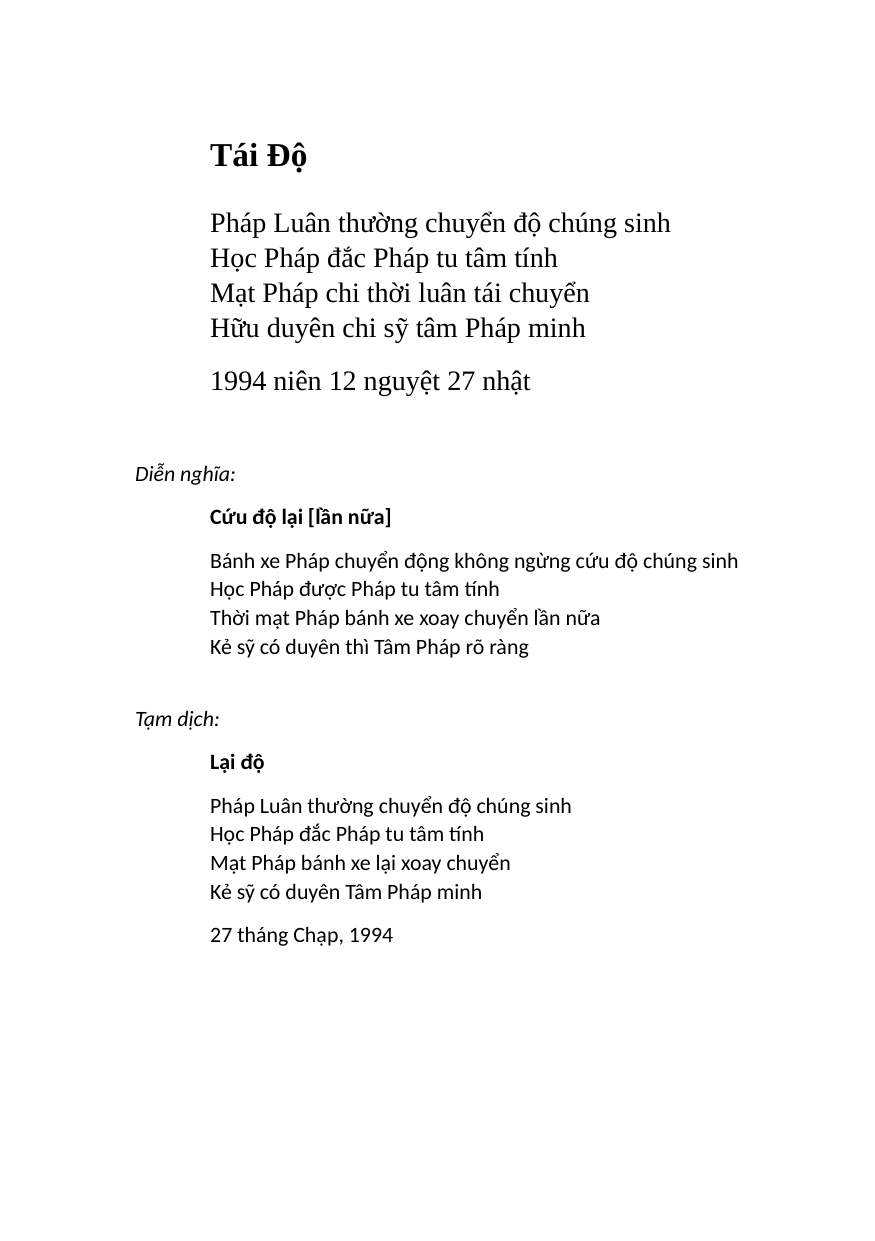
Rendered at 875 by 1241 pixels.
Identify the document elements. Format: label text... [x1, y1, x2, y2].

text Lại độ [210, 748, 739, 775]
text Diễn nghĩa: [135, 460, 739, 487]
text Tạm dịch: [135, 676, 739, 732]
text 1994 niên 12 nguyệt 27 nhật [210, 364, 739, 396]
text 27 tháng Chạp, 1994 [210, 921, 739, 948]
text Pháp Luân thường chuyển độ chúng sinh Học Pháp đắc Pháp tu tâm tính Mạt Pháp bánh xe lại xoay chuyển Kẻ sỹ có duyên Tâm Pháp minh [210, 792, 739, 905]
text Pháp Luân thường chuyển độ chúng sinh Học Pháp đắc Pháp tu tâm tính Mạt Pháp chi thời luân tái chuyển Hữu duyên chi sỹ tâm Pháp minh [210, 206, 739, 343]
text Cứu độ lại [lần nữa] [210, 503, 739, 530]
text Bánh xe Pháp chuyển động không ngừng cứu độ chúng sinh Học Pháp được Pháp tu tâm tính Thời mạt Pháp bánh xe xoay chuyển lần nữa Kẻ sỹ có duyên thì Tâm Pháp rõ ràng [210, 547, 739, 660]
subtitle Tái Độ [210, 135, 739, 173]
